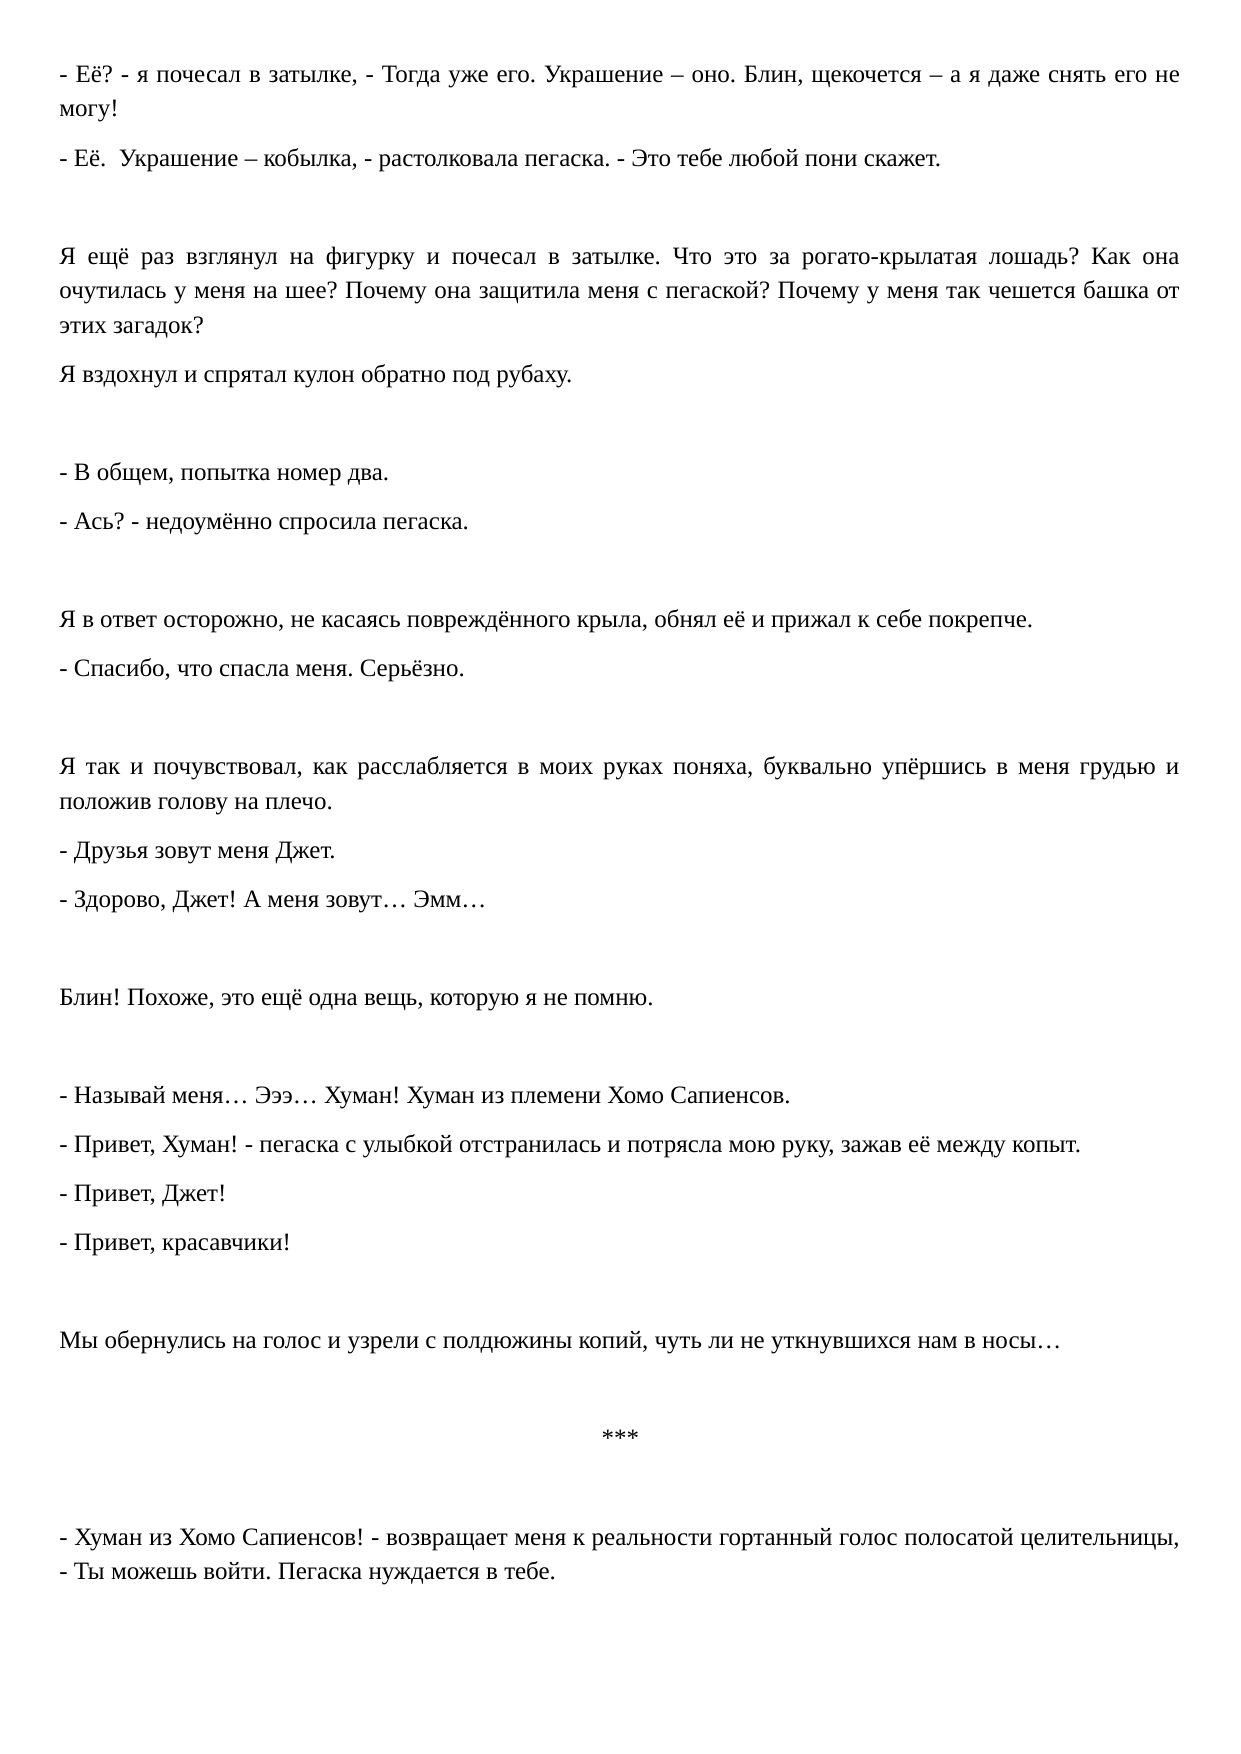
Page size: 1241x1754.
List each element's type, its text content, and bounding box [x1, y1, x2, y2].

text Я ещё раз взглянул на фигурку и почесал в затылке. Что это за рогато-крылатая лошадь? Как она очутилась у меня на шее? Почему она защитила меня с пегаской? Почему у меня так чешется башка от этих загадок? [59, 241, 1181, 338]
text - Её. Украшение – кобылка, - растолковала пегаска. - Это тебе любой пони скажет. [59, 143, 1181, 171]
text - Привет, Хуман! - пегаска с улыбкой отстранилась и потрясла мою руку, зажав её между копыт. [59, 1129, 1181, 1158]
text - Здорово, Джет! А меня зовут… Эмм… [59, 884, 1181, 913]
text - Называй меня… Эээ… Хуман! Хуман из племени Хомо Сапиенсов. [59, 1080, 1181, 1109]
text Мы обернулись на голос и узрели с полдюжины копий, чуть ли не уткнувшихся нам в носы… [59, 1325, 1181, 1354]
text Я в ответ осторожно, не касаясь повреждённого крыла, обнял её и прижал к себе покрепче. [59, 604, 1181, 633]
text - Ась? - недоумённо спросила пегаска. [59, 506, 1181, 535]
text - Её? - я почесал в затылке, - Тогда уже его. Украшение – оно. Блин, щекочется – а я даже снять его не могу! [59, 59, 1181, 122]
text - Привет, Джет! [59, 1178, 1181, 1207]
text Блин! Похоже, это ещё одна вещь, которую я не помню. [59, 982, 1181, 1011]
text - Хуман из Хомо Сапиенсов! - возвращает меня к реальности гортанный голос полосатой целительницы, - Ты можешь войти. Пегаска нуждается в тебе. [59, 1522, 1181, 1585]
text - Спасибо, что спасла меня. Серьёзно. [59, 653, 1181, 682]
text *** [59, 1423, 1181, 1452]
text - В общем, попытка номер два. [59, 457, 1181, 486]
text - Друзья зовут меня Джет. [59, 835, 1181, 863]
text - Привет, красавчики! [59, 1227, 1181, 1256]
text Я так и почувствовал, как расслабляется в моих руках поняха, буквально упёршись в меня грудью и положив голову на плечо. [59, 751, 1181, 814]
text Я вздохнул и спрятал кулон обратно под рубаху. [59, 359, 1181, 387]
